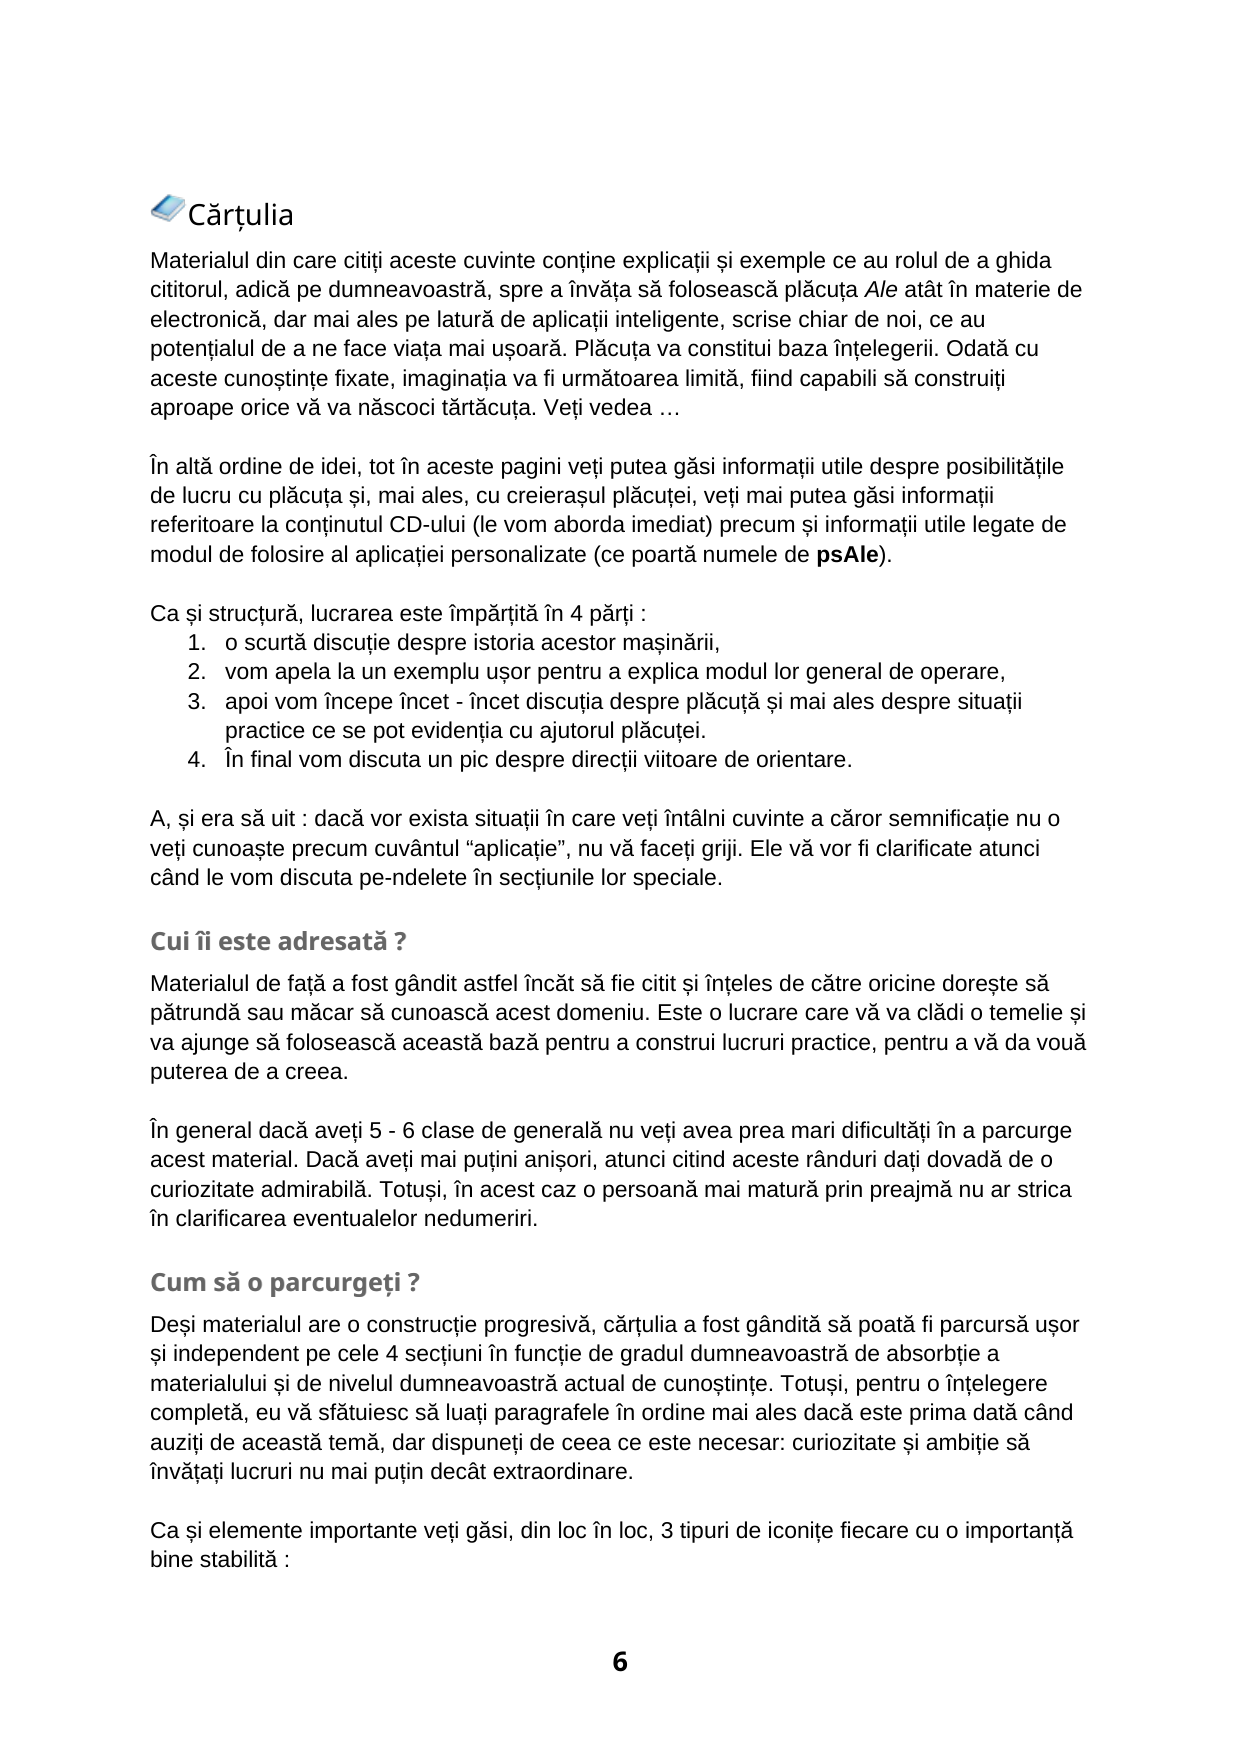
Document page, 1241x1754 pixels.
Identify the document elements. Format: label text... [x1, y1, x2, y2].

list apoi vom începe încet - încet discuția despre plăcuță și mai ales despre situații practice ce se pot evidenția cu ajutorul plăcuței. [187, 688, 1091, 743]
text Ca și strucțură, lucrarea este împărțită în 4 părți : [150, 600, 1091, 626]
subtitle Cui îi este adresată ? [150, 923, 1091, 957]
subtitle Cărțulia [150, 187, 1091, 233]
text Deși materialul are o construcție progresivă, cărțulia a fost gândită să poată fi parcursă ușor și independent pe cele 4 secțiuni în funcție de gradul dumneavoastră de absorbție a materialului și de nivelul dumneavoastră actual de cunoștințe. Totuși, pentru o înțelegere completă, eu vă sfătuiesc să luați paragrafele în ordine mai ales dacă este prima dată când auziți de această temă, dar dispuneți de ceea ce este necesar: curiozitate și ambiție să învățați lucruri nu mai puțin decât extraordinare. [150, 1312, 1091, 1484]
list o scurtă discuție despre istoria acestor mașinării, [187, 630, 1091, 655]
subtitle Cum să o parcurgeți ? [150, 1264, 1091, 1298]
text Materialul de față a fost gândit astfel încăt să fie citit și înțeles de către oricine dorește să pătrundă sau măcar să cunoască acest domeniu. Este o lucrare care vă va clădi o temelie și va ajunge să folosească această bază pentru a construi lucruri practice, pentru a vă da vouă puterea de a creea. [150, 971, 1091, 1084]
picture [150, 187, 188, 225]
text Materialul din care citiți aceste cuvinte conține explicații și exemple ce au rolul de a ghida cititorul, adică pe dumneavoastră, spre a învăța să folosească plăcuța Ale atât în materie de electronică, dar mai ales pe latură de aplicații inteligente, scrise chiar de noi, ce au potențialul de a ne face viața mai ușoară. Plăcuța va constitui baza înțelegerii. Odată cu aceste cunoștințe fixate, imaginația va fi următoarea limită, fiind capabili să construiți aproape orice vă va născoci tărtăcuța. Veți vedea … [150, 248, 1091, 420]
text Ca și elemente importante veți găsi, din loc în loc, 3 tipuri de iconițe fiecare cu o importanță bine stabilită : [150, 1517, 1091, 1572]
list În final vom discuta un pic despre direcții viitoare de orientare. [187, 747, 1091, 773]
text În altă ordine de idei, tot în aceste pagini veți putea găsi informații utile despre posibilitățile de lucru cu plăcuța și, mai ales, cu creierașul plăcuței, veți mai putea găsi informații referitoare la conținutul CD-ului (le vom aborda imediat) precum și informații utile legate de modul de folosire al aplicației personalizate (ce poartă numele de psAle). [150, 453, 1091, 567]
list vom apela la un exemplu ușor pentru a explica modul lor general de operare, [187, 659, 1091, 685]
text A, și era să uit : dacă vor exista situații în care veți întâlni cuvinte a căror semnificație nu o veți cunoaște precum cuvântul “aplicație”, nu vă faceți griji. Ele vă vor fi clarificate atunci când le vom discuta pe-ndelete în secțiunile lor speciale. [150, 806, 1091, 890]
text În general dacă aveți 5 - 6 clase de generală nu veți avea prea mari dificultăți în a parcurge acest material. Dacă aveți mai puțini anișori, atunci citind aceste rânduri dați dovadă de o curiozitate admirabilă. Totuși, în acest caz o persoană mai matură prin preajmă nu ar strica în clarificarea eventualelor nedumeriri. [150, 1118, 1091, 1231]
